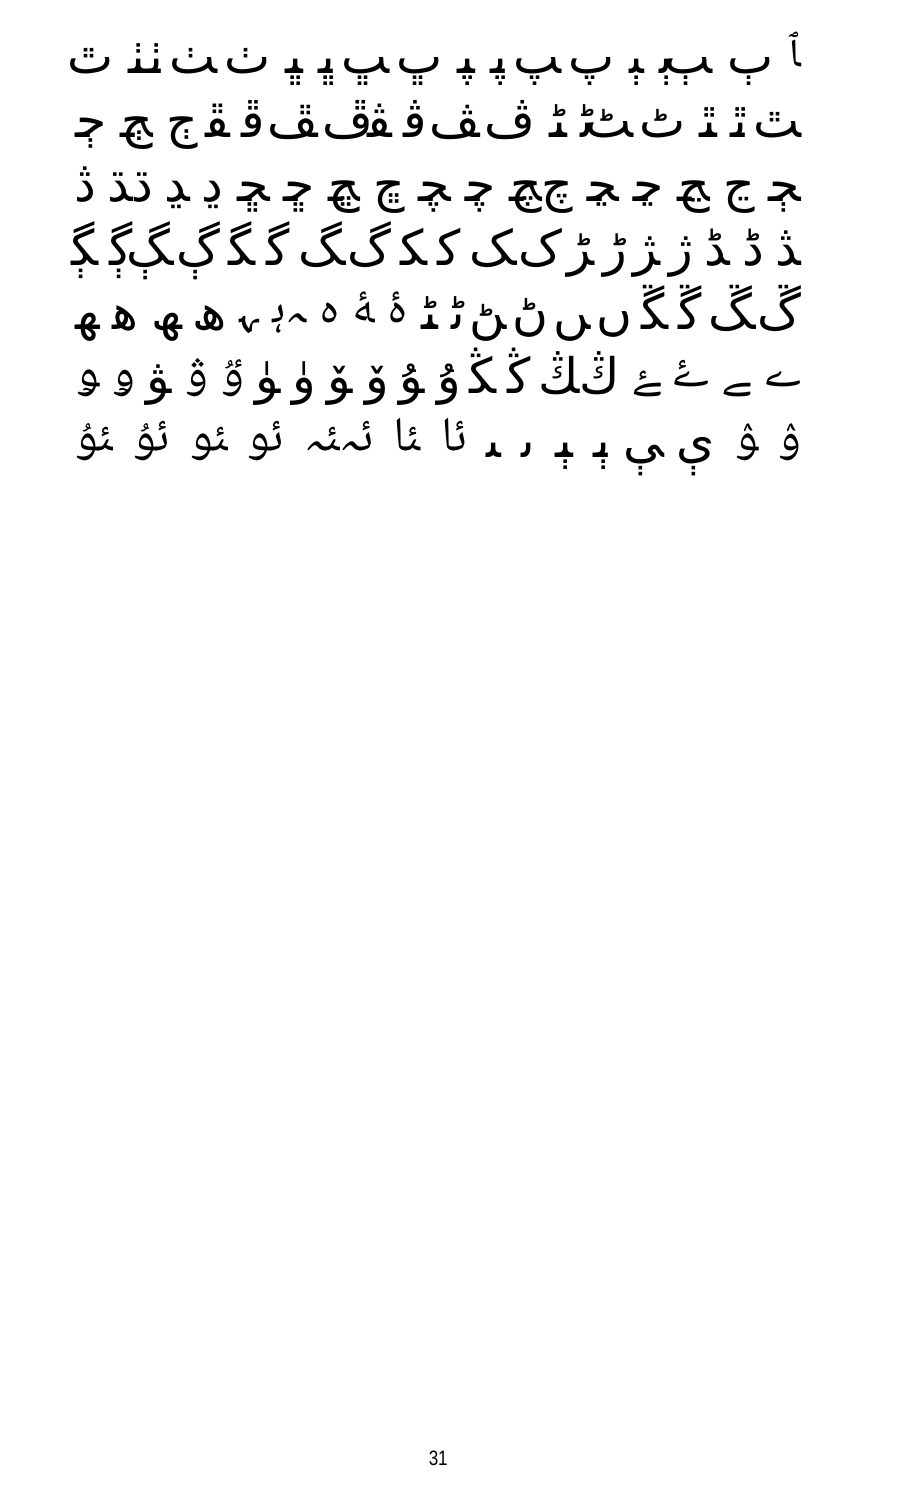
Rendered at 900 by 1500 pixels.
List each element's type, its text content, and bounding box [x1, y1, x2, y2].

text ﭑ ﭒ ﭓﭔ ﭕ ﭖ ﭗ ﭘ ﭙ ﭚ ﭛ ﭜ ﭝ ﭞ ﭟ ﭠﭡ ﭢ ﭣ ﭤ ﭥ ﭦ ﭧﭨ ﭩ ﭪ ﭫ ﭬ ﭭﭮ ﭯ ﭰ ﭱ ﭲ ﭳ ﭴ ﭵ ﭶ ﭷ ﭸ ﭹ ﭺﭻ ﭼ ﭽ ﭾ ﭿ ﮀ ﮁ ﮂ ﮃ ﮄﮅ ﮆ ﮇ ﮈ ﮉ ﮊ ﮋ ﮌ ﮍ ﮎ ﮏ ﮐ ﮑ ﮒ ﮓ ﮔ ﮕ ﮖ ﮗﮘ ﮙ ﮚ ﮛ ﮜ ﮝ ﮞ ﮟ ﮠ ﮡ ﮢ ﮣ ﮤ ﮥ ﮦ ﮧﮨ ﮩ ﮪ ﮫ ﮬ ﮭ ﮮ ﮯ ﮰ ﮱ ﯓ ﯔ ﯕ ﯖ ﯗ ﯘ ﯙ ﯚ ﯛ ﯜ ﯝ ﯞ ﯟ ﯠ ﯡ ﯢ ﯣ ﯤ ﯥ ﯦ ﯧ ﯨ ﯩ ﯪ ﯫ ﯬﯭ ﯮ ﯯ ﯰ ﯱ [75, 30, 801, 477]
